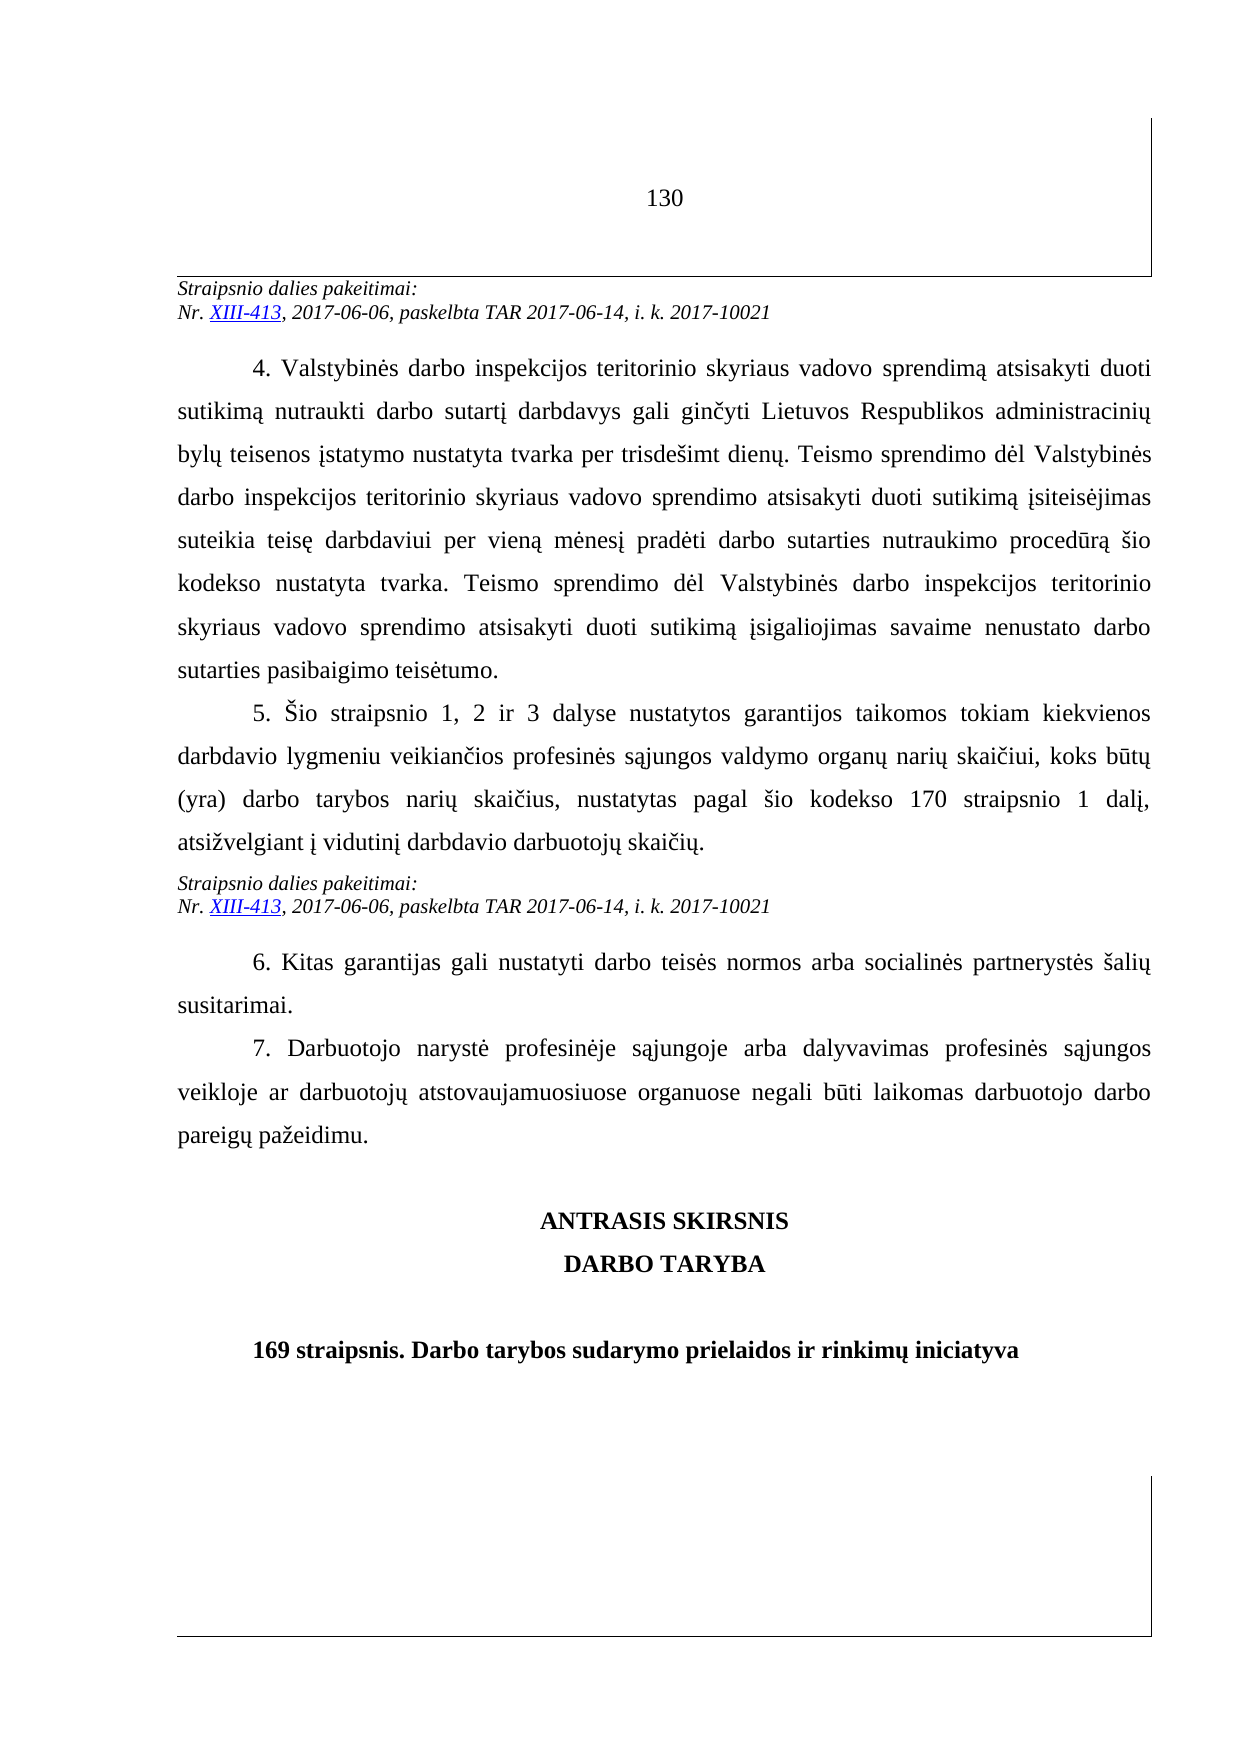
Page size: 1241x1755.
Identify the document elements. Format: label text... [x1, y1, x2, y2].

text Straipsnio dalies pakeitimai: [177, 276, 1152, 300]
text 5. Šio straipsnio 1, 2 ir 3 dalyse nustatytos garantijos taikomos tokiam kiekvienos darbdavio lygmeniu veikiančios profesinės sąjungos valdymo organų narių skaičiui, koks būtų (yra) darbo tarybos narių skaičius, nustatytas pagal šio kodekso 170 straipsnio 1 dalį, atsižvelgiant į vidutinį darbdavio darbuotojų skaičių. [177, 698, 1152, 856]
text ANTRASIS SKIRSNIS [177, 1206, 1152, 1235]
text 6. Kitas garantijas gali nustatyti darbo teisės normos arba socialinės partnerystės šalių susitarimai. [177, 947, 1152, 1019]
text Nr. XIII-413, 2017-06-06, paskelbta TAR 2017-06-14, i. k. 2017-10021 [177, 300, 1152, 324]
text Straipsnio dalies pakeitimai: [177, 870, 1152, 894]
text DARBO TARYBA [177, 1249, 1152, 1278]
text 4. Valstybinės darbo inspekcijos teritorinio skyriaus vadovo sprendimą atsisakyti duoti sutikimą nutraukti darbo sutartį darbdavys gali ginčyti Lietuvos Respublikos administracinių bylų teisenos įstatymo nustatyta tvarka per trisdešimt dienų. Teismo sprendimo dėl Valstybinės darbo inspekcijos teritorinio skyriaus vadovo sprendimo atsisakyti duoti sutikimą įsiteisėjimas suteikia teisę darbdaviui per vieną mėnesį pradėti darbo sutarties nutraukimo procedūrą šio kodekso nustatyta tvarka. Teismo sprendimo dėl Valstybinės darbo inspekcijos teritorinio skyriaus vadovo sprendimo atsisakyti duoti sutikimą įsigaliojimas savaime nenustato darbo sutarties pasibaigimo teisėtumo. [177, 353, 1152, 683]
text Nr. XIII-413, 2017-06-06, paskelbta TAR 2017-06-14, i. k. 2017-10021 [177, 894, 1152, 918]
text 7. Darbuotojo narystė profesinėje sąjungoje arba dalyvavimas profesinės sąjungos veikloje ar darbuotojų atstovaujamuosiuose organuose negali būti laikomas darbuotojo darbo pareigų pažeidimu. [177, 1033, 1152, 1148]
text 169 straipsnis. Darbo tarybos sudarymo prielaidos ir rinkimų iniciatyva [177, 1335, 1152, 1364]
